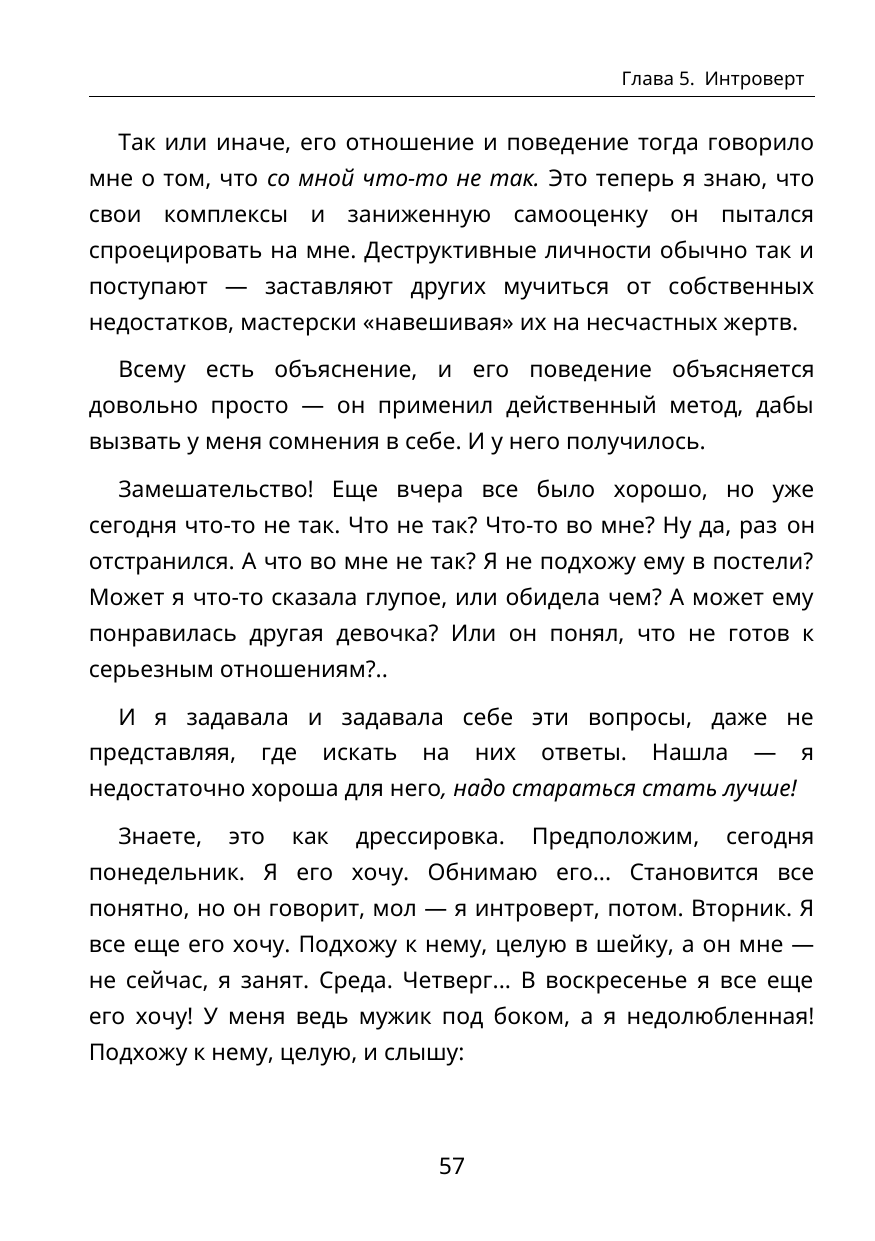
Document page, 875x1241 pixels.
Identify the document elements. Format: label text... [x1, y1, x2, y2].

text Так или иначе, его отношение и поведение тогда говорило мне о том, что со мной что-то не так. Это теперь я знаю, что свои комплексы и заниженную самооценку он пытался спроецировать на мне. Деструктивные личности обычно так и поступают — заставляют других мучиться от собственных недостатков, мастерски «навешивая» их на несчастных жертв. [88, 126, 815, 337]
text Всему есть объяснение, и его поведение объясняется довольно просто — он применил действенный метод, дабы вызвать у меня сомнения в себе. И у него получилось. [88, 353, 815, 457]
text Замешательство! Еще вчера все было хорошо, но уже сегодня что-то не так. Что не так? Что-то во мне? Ну да, раз он отстранился. А что во мне не так? Я не подхожу ему в постели? Может я что-то сказала глупое, или обидела чем? А может ему понравилась другая девочка? Или он понял, что не готов к серьезным отношениям?.. [88, 473, 815, 684]
text И я задавала и задавала себе эти вопросы, даже не представляя, где искать на них ответы. Нашла — я недостаточно хороша для него, надо стараться стать лучше! [88, 700, 815, 803]
text Знаете, это как дрессировка. Предположим, сегодня понедельник. Я его хочу. Обнимаю его... Становится все понятно, но он говорит, мол — я интроверт, потом. Вторник. Я все еще его хочу. Подхожу к нему, целую в шейку, а он мне — не сейчас, я занят. Среда. Четверг... В воскресенье я все еще его хочу! У меня ведь мужик под боком, а я недолюбленная! Подхожу к нему, целую, и слышу: [88, 820, 815, 1067]
